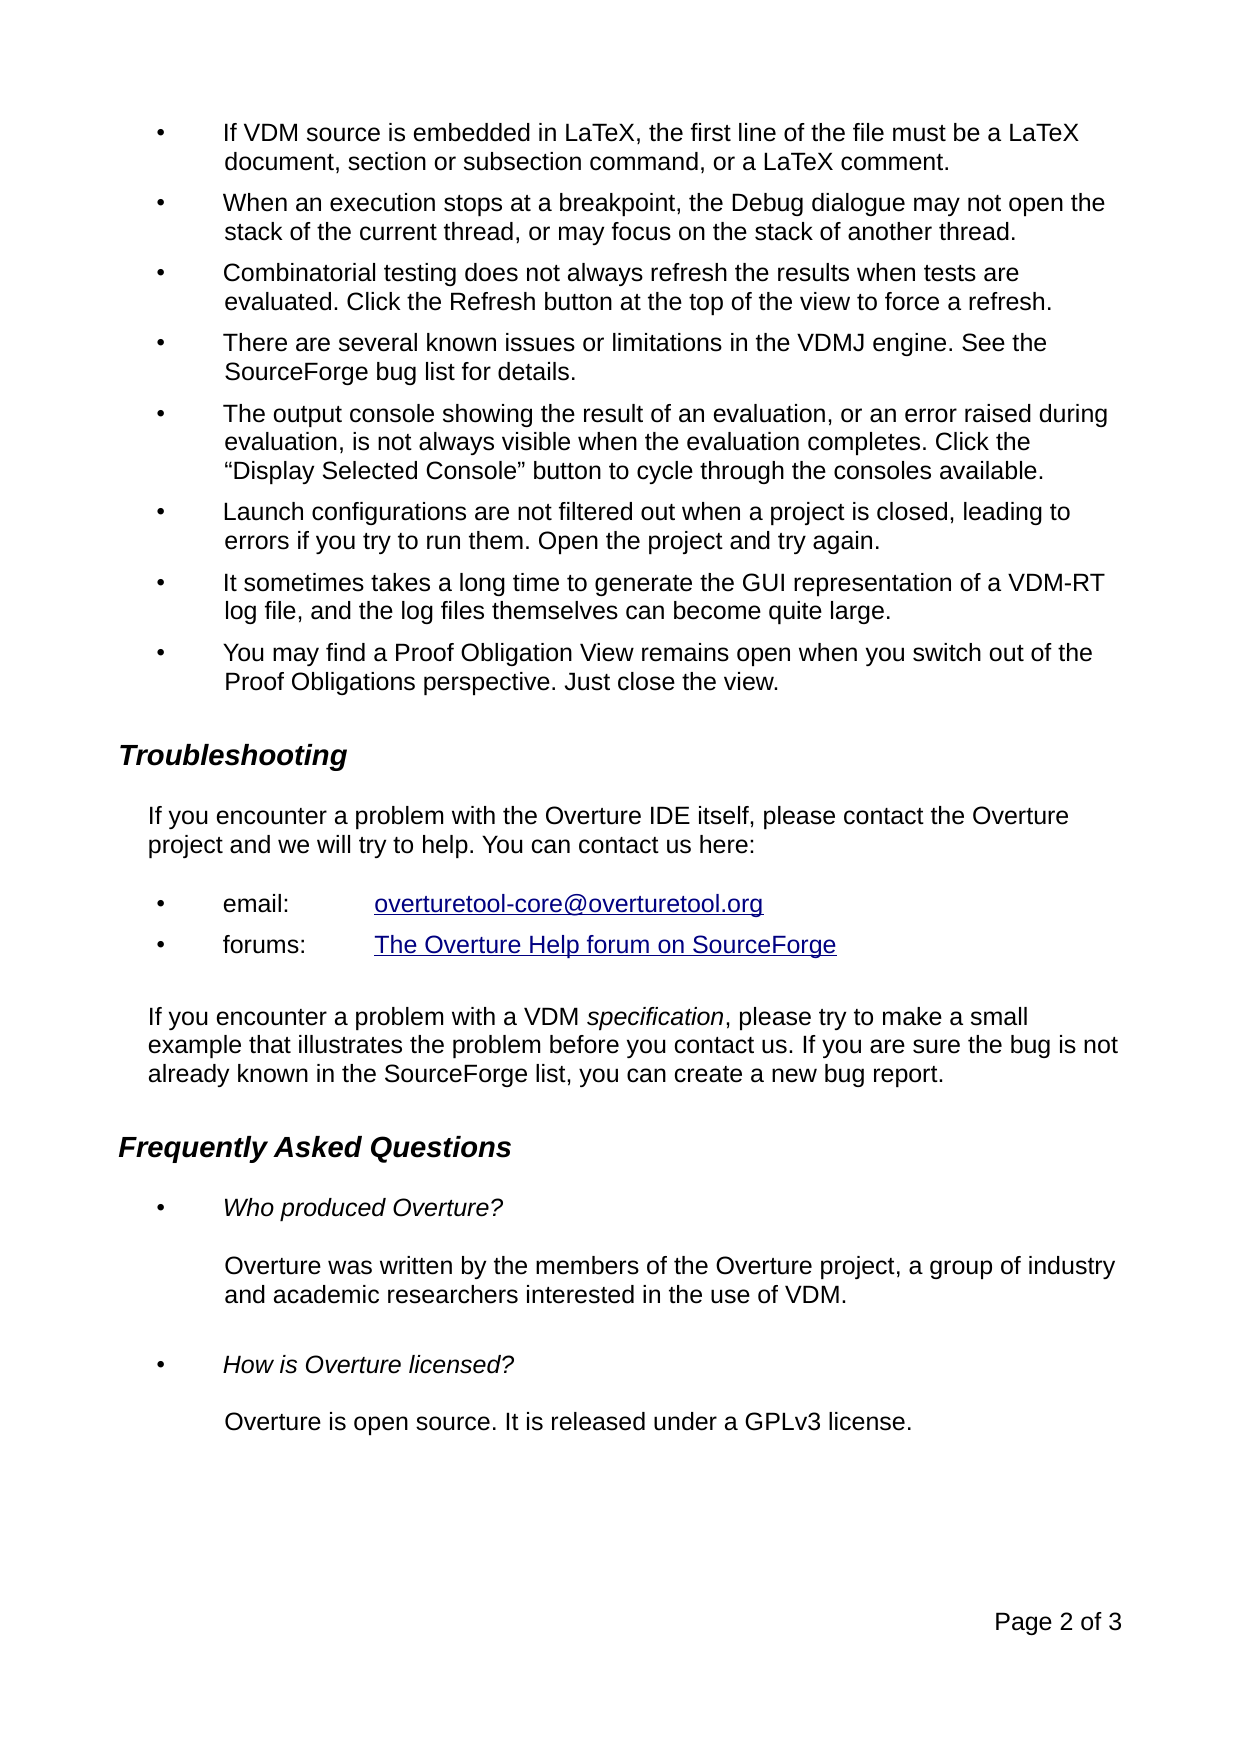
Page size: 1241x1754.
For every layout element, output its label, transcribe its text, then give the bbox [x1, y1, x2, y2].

list forums: The Overture Help forum on SourceForge [156, 930, 1122, 959]
list When an execution stops at a breakpoint, the Debug dialogue may not open the stack of the current thread, or may focus on the stack of another thread. [156, 188, 1122, 246]
list Who produced Overture? Overture was written by the members of the Overture project, a group of industry and academic researchers interested in the use of VDM. [156, 1193, 1122, 1337]
list If VDM source is embedded in LaTeX, the first line of the file must be a LaTeX document, section or subsection command, or a LaTeX comment. [156, 118, 1122, 176]
list Launch configurations are not filtered out when a project is closed, leading to errors if you try to run them. Open the project and try again. [156, 497, 1122, 555]
subtitle Troubleshooting [118, 738, 1122, 771]
list There are several known issues or limitations in the VDMJ engine. See the SourceForge bug list for details. [156, 328, 1122, 386]
list Combinatorial testing does not always refresh the results when tests are evaluated. Click the Refresh button at the top of the view to force a refresh. [156, 258, 1122, 316]
text If you encounter a problem with a VDM specification, please try to make a small example that illustrates the problem before you contact us. If you are sure the bug is not already known in the SourceForge list, you can create a new bug report. [148, 1001, 1122, 1088]
list email: overturetool-core@overturetool.org [156, 889, 1122, 918]
list It sometimes takes a long time to generate the GUI representation of a VDM-RT log file, and the log files themselves can become quite large. [156, 567, 1122, 625]
list The output console showing the result of an evaluation, or an error raised during evaluation, is not always visible when the evaluation completes. Click the “Display Selected Console” button to cycle through the consoles available. [156, 398, 1122, 485]
list How is Overture licensed? Overture is open source. It is released under a GPLv3 license. [156, 1349, 1122, 1465]
subtitle Frequently Asked Questions [118, 1130, 1122, 1163]
list You may find a Proof Obligation View remains open when you switch out of the Proof Obligations perspective. Just close the view. [156, 638, 1122, 695]
text If you encounter a problem with the Overture IDE itself, please contact the Overture project and we will try to help. You can contact us here: [148, 801, 1122, 859]
